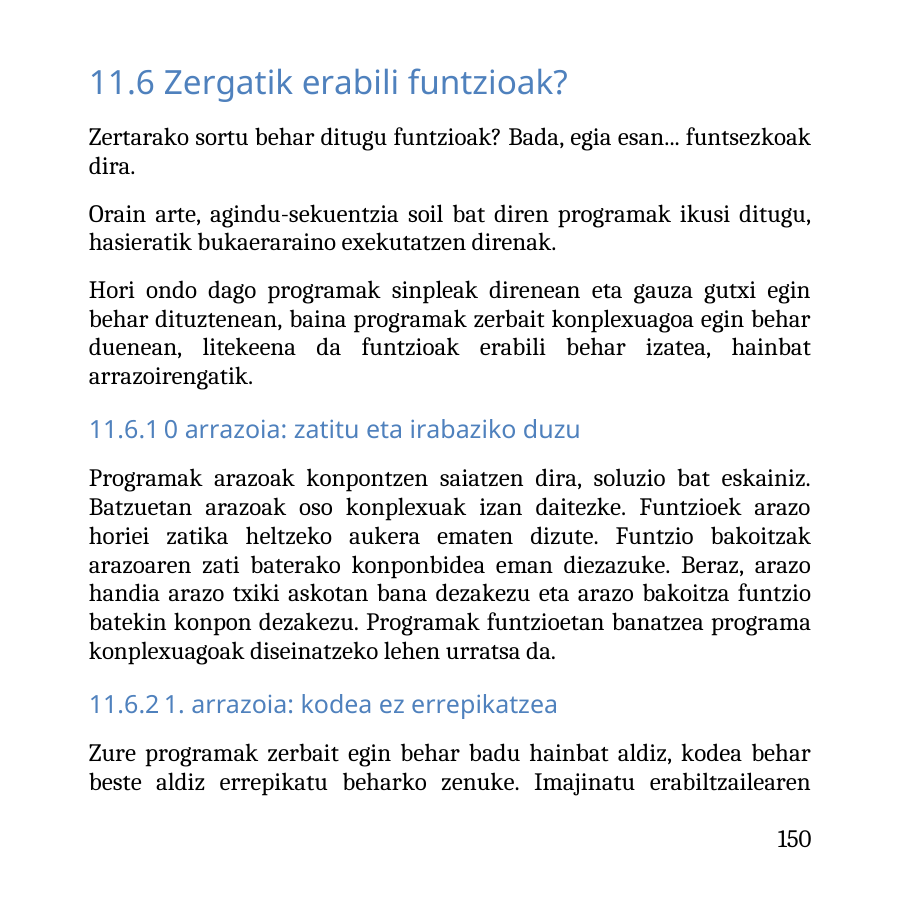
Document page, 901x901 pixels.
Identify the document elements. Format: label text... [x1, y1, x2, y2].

subtitle 1. arrazoia: kodea ez errepikatzea [89, 686, 811, 721]
text Programak arazoak konpontzen saiatzen dira, soluzio bat eskainiz. Batzuetan arazoak oso konplexuak izan daitezke. Funtzioek arazo horiei zatika heltzeko aukera ematen dizute. Funtzio bakoitzak arazoaren zati baterako konponbidea eman diezazuke. Beraz, arazo handia arazo txiki askotan bana dezakezu eta arazo bakoitza funtzio batekin konpon dezakezu. Programak funtzioetan banatzea programa konplexuagoak diseinatzeko lehen urratsa da. [89, 464, 811, 666]
text Orain arte, agindu-sekuentzia soil bat diren programak ikusi ditugu, hasieratik bukaeraraino exekutatzen direnak. [89, 199, 811, 257]
subtitle Zergatik erabili funtzioak? [89, 59, 811, 104]
text Zure programak zerbait egin behar badu hainbat aldiz, kodea behar beste aldiz errepikatu beharko zenuke. Imajinatu erabiltzailearen [89, 739, 811, 797]
subtitle 0 arrazoia: zatitu eta irabaziko duzu [89, 412, 811, 446]
text Zertarako sortu behar ditugu funtzioak? Bada, egia esan... funtsezkoak dira. [89, 123, 811, 181]
text Hori ondo dago programak sinpleak direnean eta gauza gutxi egin behar dituztenean, baina programak zerbait konplexuagoa egin behar duenean, litekeena da funtzioak erabili behar izatea, hainbat arrazoirengatik. [89, 276, 811, 391]
